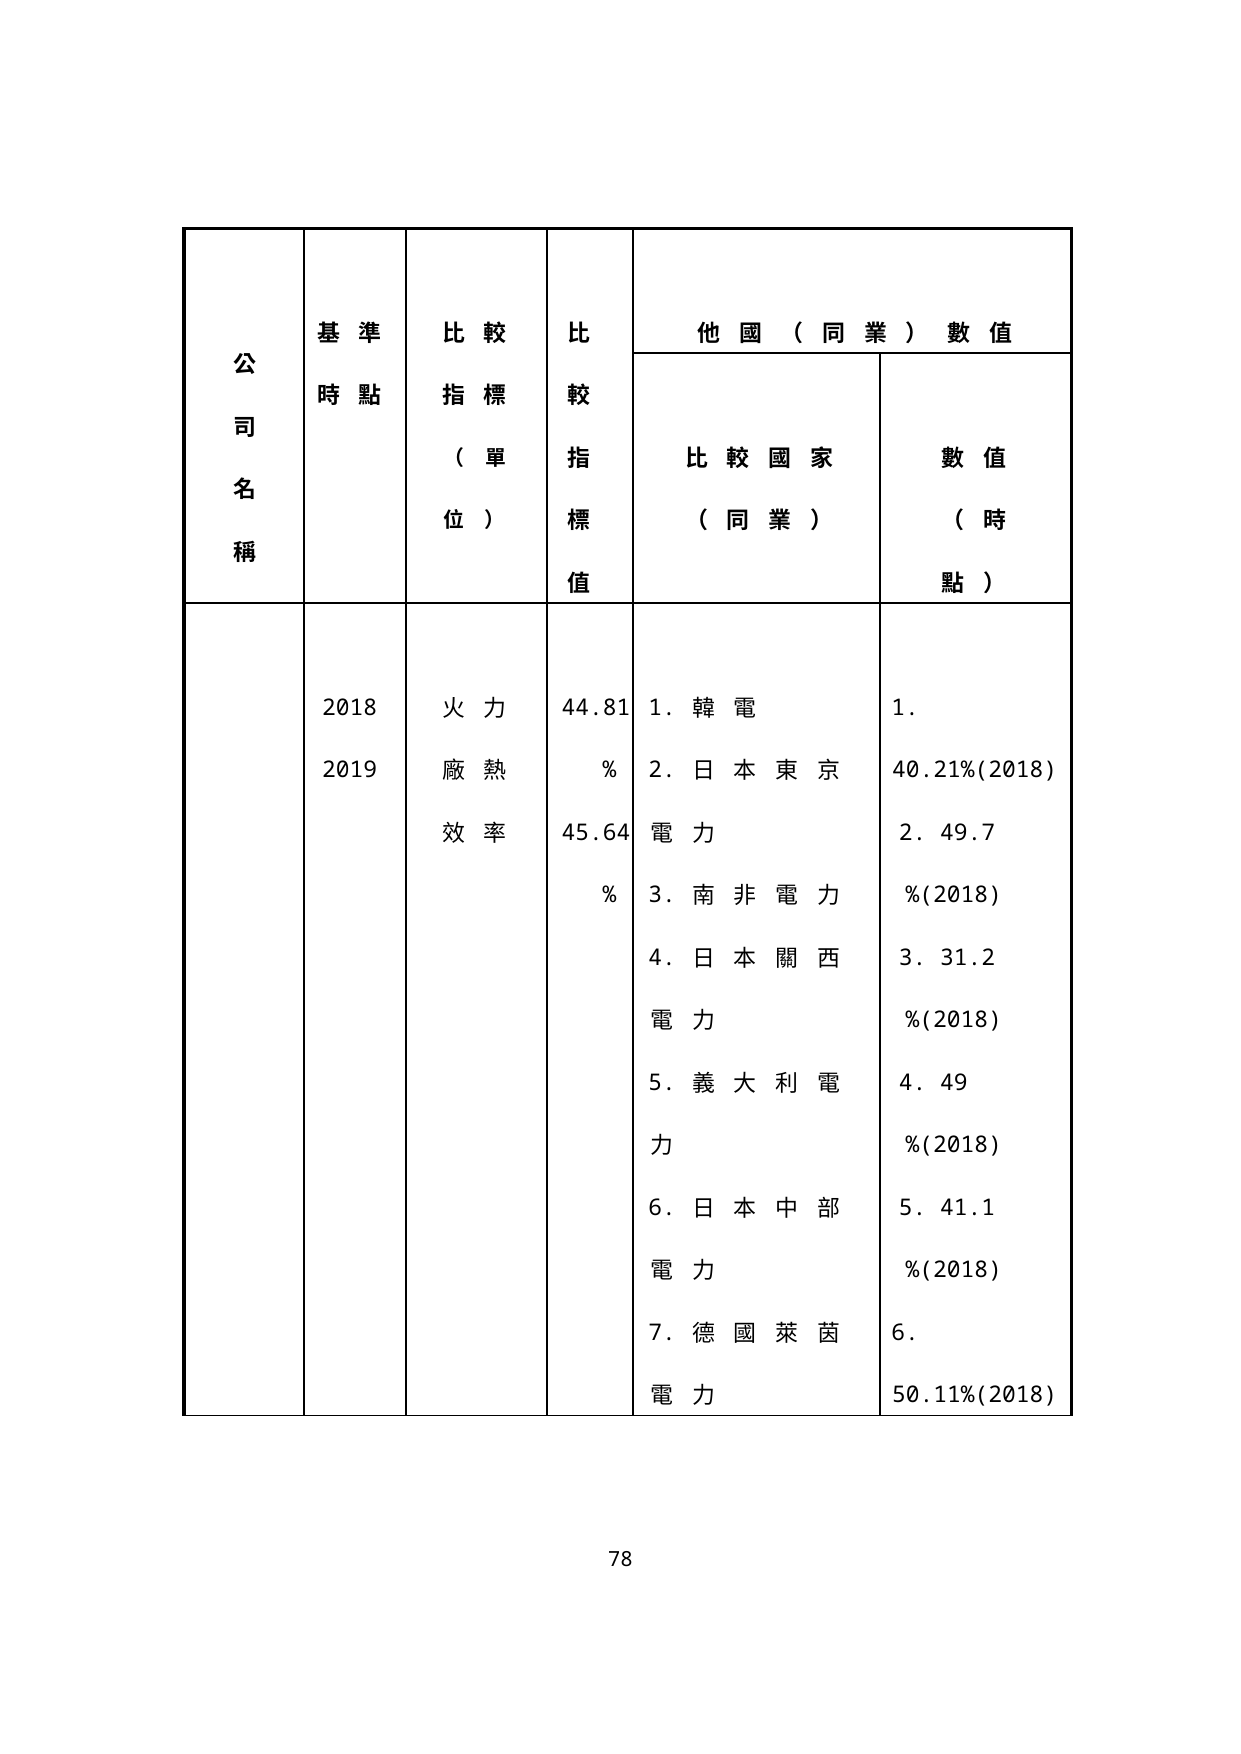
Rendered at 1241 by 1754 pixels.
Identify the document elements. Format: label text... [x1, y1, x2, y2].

table_cell [186, 604, 303, 1415]
table_cell 數值（時點） [881, 354, 1070, 602]
table_cell 比較國家（同業） [634, 354, 879, 602]
table_header 比較指標值 [548, 230, 632, 602]
table_header 基準時點 [305, 230, 405, 602]
table_header 公司名稱 [186, 230, 303, 602]
table_cell 2018 2019 [305, 604, 405, 1415]
table_cell 1. 40.21%(2018) 2. 49.7 %(2018) 3. 31.2 %(2018) 4. 49 %(2018) 5. 41.1 %(2018) 6. 50.11%(2018) [881, 604, 1070, 1415]
table_cell 44.81% 45.64% [548, 604, 632, 1415]
table_cell 1.韓電 2.日本東京電力 3.南非電力 4.日本關西電力 5.義大利電力 6.日本中部電力 7.德國萊茵電力 [634, 604, 879, 1415]
table_header 他國（同業）數值 [634, 230, 1070, 352]
table_cell 火力廠熱效率 [407, 604, 546, 1415]
table_header 比較指標（單位） [407, 230, 546, 602]
